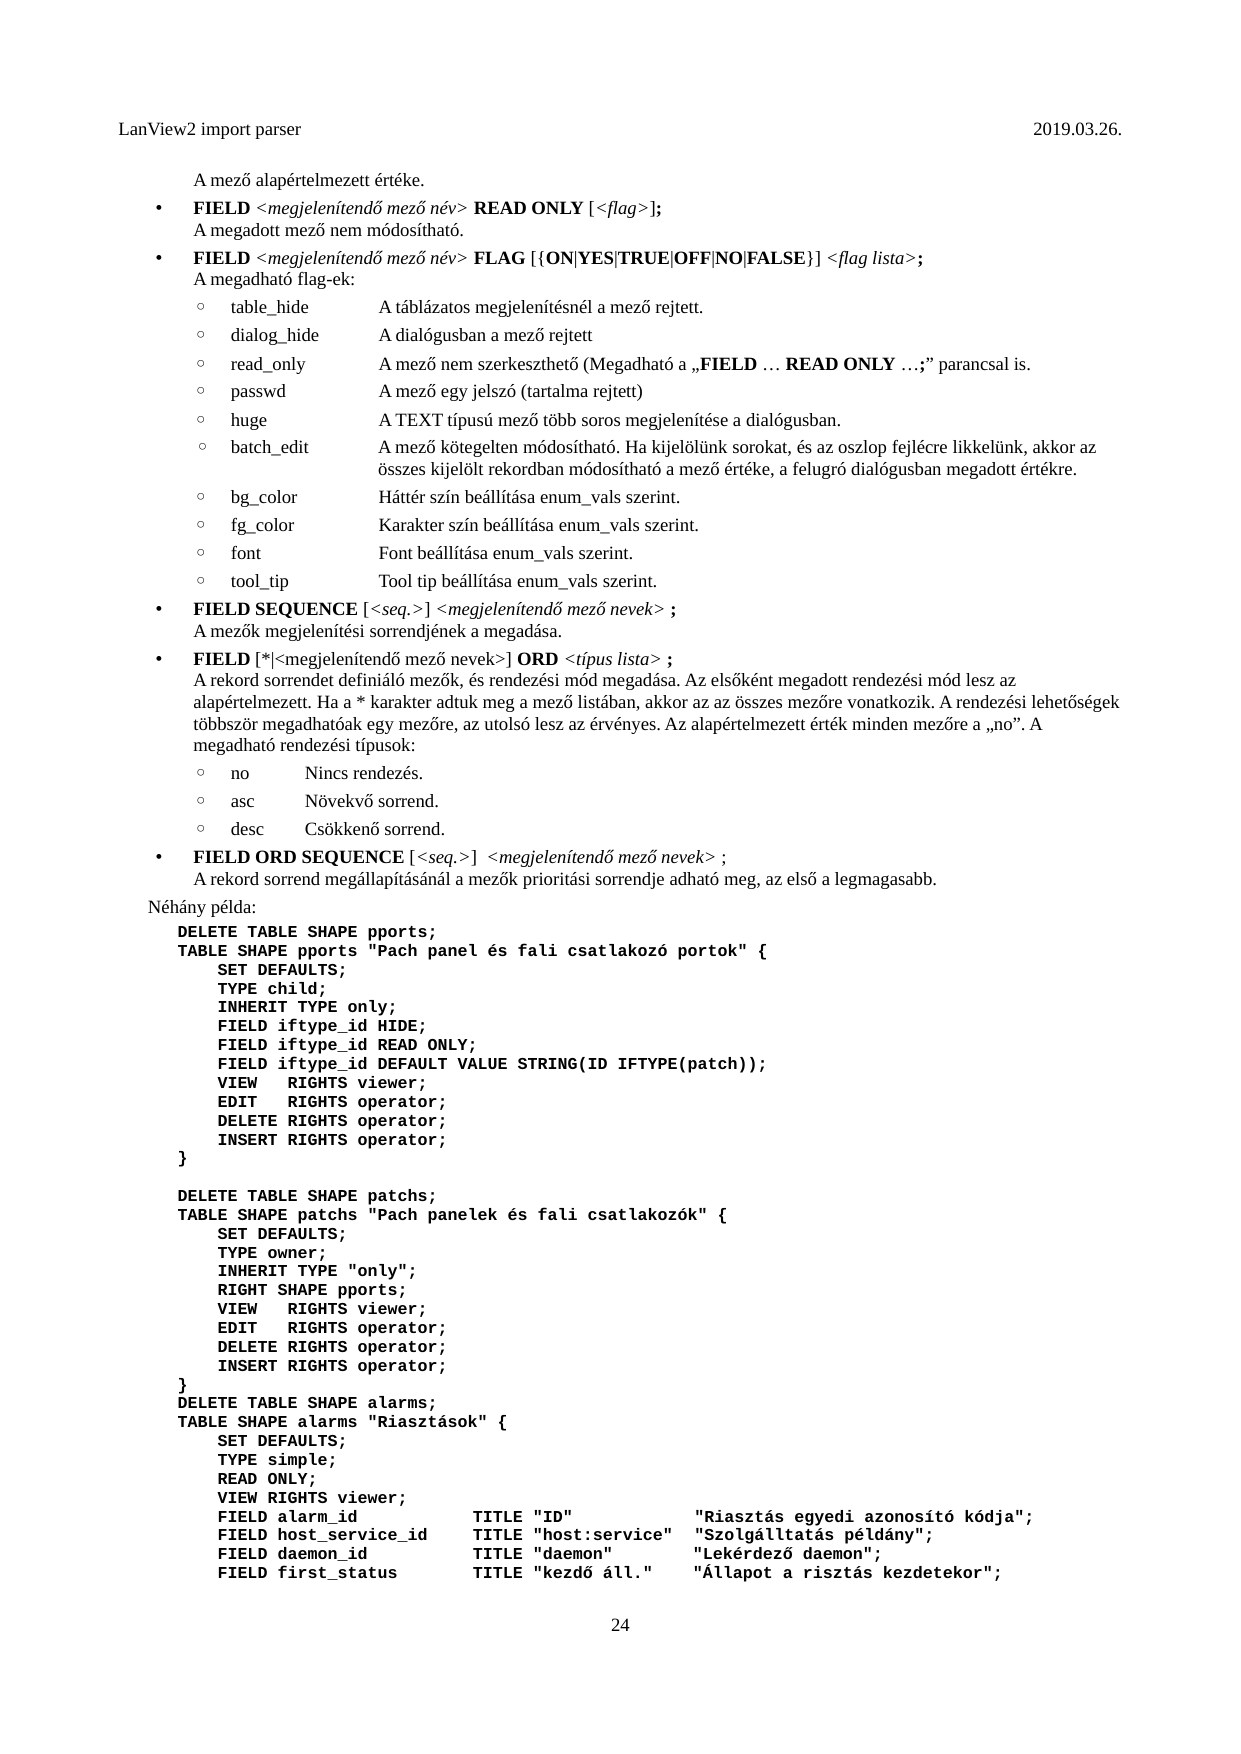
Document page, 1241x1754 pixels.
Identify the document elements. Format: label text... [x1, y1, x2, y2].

list bg_color Háttér szín beállítása enum_vals szerint. [193, 486, 1122, 508]
list A mező alapértelmezett értéke. [156, 169, 1122, 191]
text DELETE RIGHTS operator; [177, 1112, 1122, 1131]
text TABLE SHAPE pports "Pach panel és fali csatlakozó portok" { [177, 942, 1122, 961]
text TYPE child; [177, 980, 1122, 999]
list font Font beállítása enum_vals szerint. [193, 542, 1122, 564]
text INHERIT TYPE "only"; [177, 1263, 1122, 1282]
text DELETE TABLE SHAPE patchs; [177, 1188, 1122, 1206]
text TABLE SHAPE alarms "Riasztások" { [177, 1414, 1122, 1433]
list tool_tip Tool tip beállítása enum_vals szerint. [193, 570, 1122, 592]
list FIELD <megjelenítendő mező név> READ ONLY [<flag>]; A megadott mező nem módosítható. [156, 197, 1122, 240]
text FIELD daemon_id TITLE "daemon" "Lekérdező daemon"; [177, 1546, 1122, 1565]
text READ ONLY; [177, 1470, 1122, 1489]
text DELETE TABLE SHAPE pports; [177, 924, 1122, 942]
list no Nincs rendezés. [193, 762, 1122, 783]
text INSERT RIGHTS operator; [177, 1131, 1122, 1150]
text DELETE TABLE SHAPE alarms; [177, 1395, 1122, 1414]
text } [177, 1150, 1122, 1169]
text TYPE owner; [177, 1244, 1122, 1263]
text VIEW RIGHTS viewer; [177, 1074, 1122, 1093]
text VIEW RIGHTS viewer; [177, 1301, 1122, 1319]
list desc Csökkenő sorrend. [193, 818, 1122, 839]
list table_hide A táblázatos megjelenítésnél a mező rejtett. [193, 296, 1122, 318]
list asc Növekvő sorrend. [193, 790, 1122, 812]
text Néhány példa: [118, 896, 1122, 917]
list dialog_hide A dialógusban a mező rejtett [193, 324, 1122, 346]
text INHERIT TYPE only; [177, 999, 1122, 1018]
text FIELD iftype_id READ ONLY; [177, 1037, 1122, 1056]
text SET DEFAULTS; [177, 1433, 1122, 1452]
list FIELD [*|<megjelenítendő mező nevek>] ORD <típus lista> ; A rekord sorrendet definiáló mezők, és rendezési mód megadása. Az elsőként megadott rendezési mód lesz az alapértelmezett. Ha a * karakter adtuk meg a mező listában, akkor az az összes mezőre vonatkozik. A rendezési lehetőségek többször megadhatóak egy mezőre, az utolsó lesz az érvényes. Az alapértelmezett érték minden mezőre a „no”. A megadható rendezési típusok: [156, 648, 1122, 756]
text FIELD first_status TITLE "kezdő áll." "Állapot a risztás kezdetekor"; [177, 1565, 1122, 1583]
text FIELD iftype_id HIDE; [177, 1018, 1122, 1037]
text VIEW RIGHTS viewer; [177, 1489, 1122, 1508]
list fg_color Karakter szín beállítása enum_vals szerint. [193, 514, 1122, 536]
list batch_edit A mező kötegelten módosítható. Ha kijelölünk sorokat, és az oszlop fejlécre likkelünk, akkor az összes kijelölt rekordban módosítható a mező értéke, a felugró dialógusban megadott értékre. [195, 436, 1122, 479]
list FIELD <megjelenítendő mező név> FLAG [{ON|YES|TRUE|OFF|NO|FALSE}] <flag lista>; A megadható flag-ek: [156, 247, 1122, 290]
text EDIT RIGHTS operator; [177, 1093, 1122, 1112]
text RIGHT SHAPE pports; [177, 1282, 1122, 1301]
list FIELD ORD SEQUENCE [<seq.>] <megjelenítendő mező nevek> ; A rekord sorrend megállapításánál a mezők prioritási sorrendje adható meg, az első a legmagasabb. [156, 846, 1122, 889]
text SET DEFAULTS; [177, 1225, 1122, 1244]
text INSERT RIGHTS operator; [177, 1357, 1122, 1376]
text } [177, 1376, 1122, 1395]
list read_only A mező nem szerkeszthető (Megadható a „FIELD … READ ONLY …;” parancsal is. [193, 352, 1122, 374]
list passwd A mező egy jelszó (tartalma rejtett) [193, 380, 1122, 402]
list FIELD SEQUENCE [<seq.>] <megjelenítendő mező nevek> ; A mezők megjelenítési sorrendjének a megadása. [156, 598, 1122, 641]
text SET DEFAULTS; [177, 961, 1122, 980]
text FIELD alarm_id TITLE "ID" "Riasztás egyedi azonosító kódja"; [177, 1508, 1122, 1527]
list huge A TEXT típusú mező több soros megjelenítése a dialógusban. [193, 408, 1122, 430]
text TYPE simple; [177, 1452, 1122, 1470]
text FIELD host_service_id TITLE "host:service" "Szolgálltatás példány"; [177, 1527, 1122, 1546]
text EDIT RIGHTS operator; [177, 1319, 1122, 1338]
text TABLE SHAPE patchs "Pach panelek és fali csatlakozók" { [177, 1206, 1122, 1225]
text DELETE RIGHTS operator; [177, 1338, 1122, 1357]
text FIELD iftype_id DEFAULT VALUE STRING(ID IFTYPE(patch)); [177, 1056, 1122, 1074]
